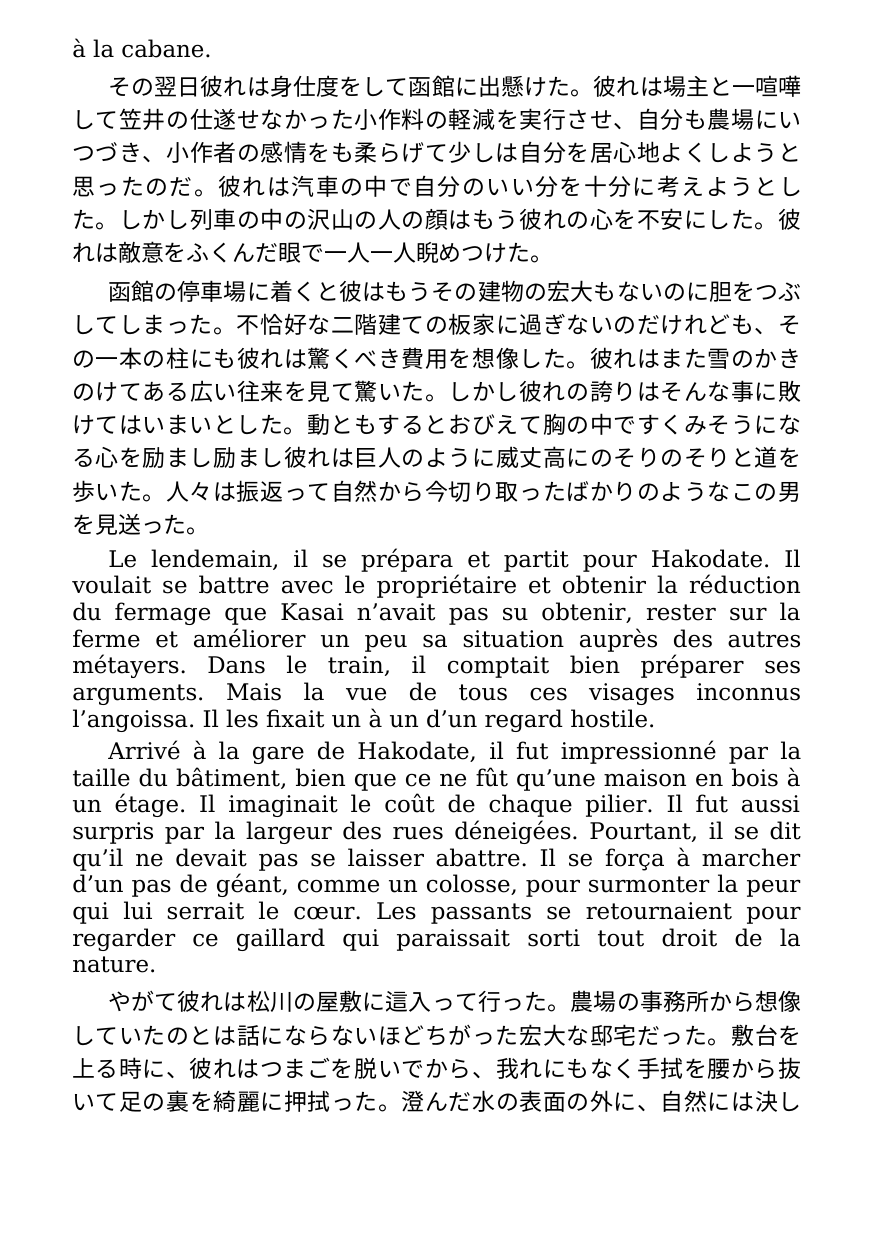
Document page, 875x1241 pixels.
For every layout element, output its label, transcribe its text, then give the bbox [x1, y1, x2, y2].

text Le lendemain, il se prépara et partit pour Hakodate. Il voulait se battre avec le propriétaire et obtenir la réduction du fermage que Kasai n’avait pas su obtenir, rester sur la ferme et améliorer un peu sa situation auprès des autres métayers. Dans le train, il comptait bien préparer ses arguments. Mais la vue de tous ces visages inconnus l’angoissa. Il les fixait un à un d’un regard hostile. [72, 546, 802, 732]
text やがて彼れは松川の屋敷に這入って行った。農場の事務所から想像していたのとは話にならないほどちがった宏大な邸宅だった。敷台を上る時に、彼れはつまごを脱いでから、我れにもなく手拭を腰から抜いて足の裏を綺麗に押拭った。澄んだ水の表面の外に、自然には決し [72, 984, 802, 1117]
text 函館の停車場に着くと彼はもうその建物の宏大もないのに胆をつぶしてしまった。不恰好な二階建ての板家に過ぎないのだけれども、その一本の柱にも彼れは驚くべき費用を想像した。彼れはまた雪のかきのけてある広い往来を見て驚いた。しかし彼れの誇りはそんな事に敗けてはいまいとした。動ともするとおびえて胸の中ですくみそうになる心を励まし励まし彼れは巨人のように威丈高にのそりのそりと道を歩いた。人々は振返って自然から今切り取ったばかりのようなこの男を見送った。 [72, 274, 802, 540]
text à la cabane. [72, 36, 802, 63]
text Arrivé à la gare de Hakodate, il fut impressionné par la taille du bâtiment, bien que ce ne fût qu’une maison en bois à un étage. Il imaginait le coût de chaque pilier. Il fut aussi surpris par la largeur des rues déneigées. Pourtant, il se dit qu’il ne devait pas se laisser abattre. Il se força à marcher d’un pas de géant, comme un colosse, pour surmonter la peur qui lui serrait le cœur. Les passants se retournaient pour regarder ce gaillard qui paraissait sorti tout droit de la nature. [72, 738, 802, 978]
text その翌日彼れは身仕度をして函館に出懸けた。彼れは場主と一喧嘩して笠井の仕遂せなかった小作料の軽減を実行させ、自分も農場にいつづき、小作者の感情をも柔らげて少しは自分を居心地よくしようと思ったのだ。彼れは汽車の中で自分のいい分を十分に考えようとした。しかし列車の中の沢山の人の顔はもう彼れの心を不安にした。彼れは敵意をふくんだ眼で一人一人睨めつけた。 [72, 69, 802, 268]
